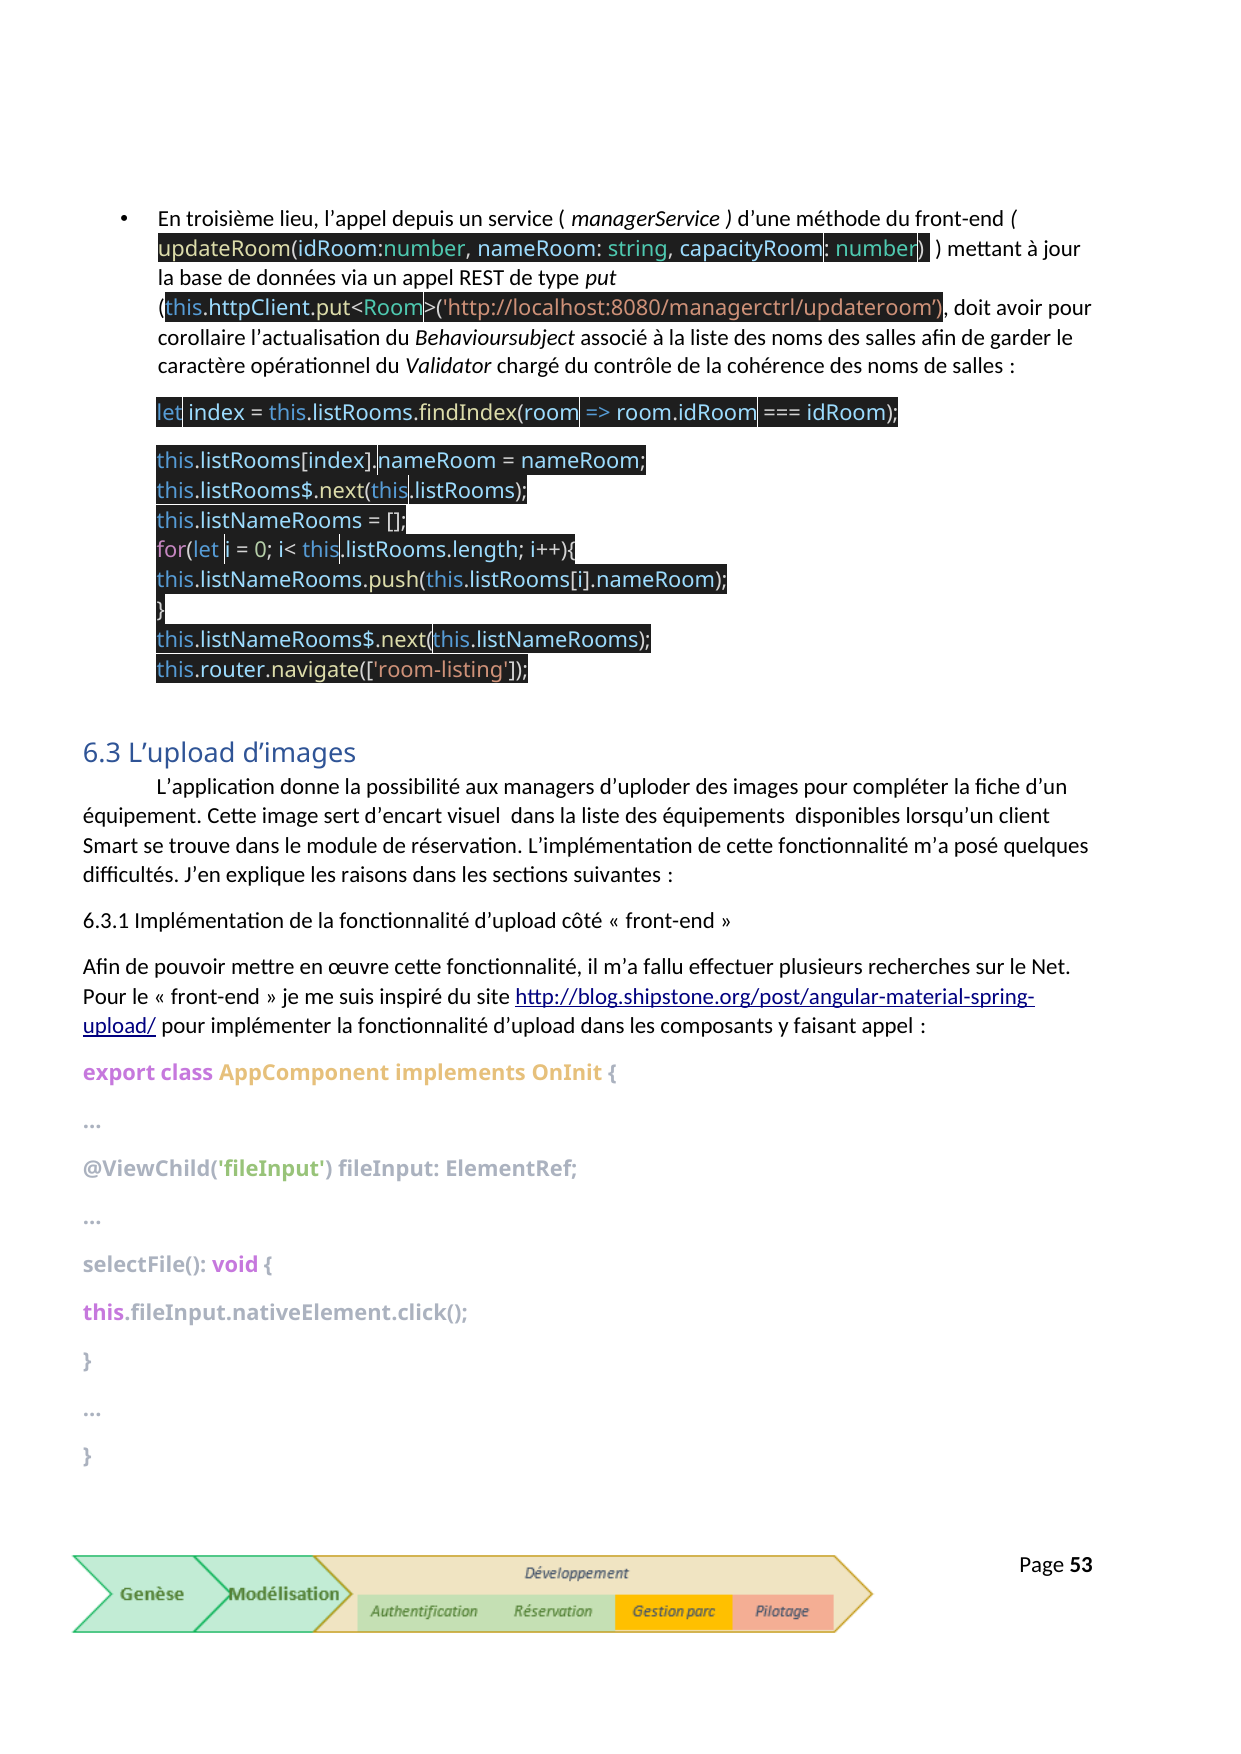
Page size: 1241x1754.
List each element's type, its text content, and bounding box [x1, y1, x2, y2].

text let index = this.listRooms.findIndex(room => room.idRoom === idRoom); [83, 397, 1092, 427]
text ... [83, 1201, 1092, 1231]
text for(let i = 0; i< this.listRooms.length; i++){ [156, 534, 1092, 564]
text this.listNameRooms = []; [156, 504, 1092, 534]
text this.router.navigate(['room-listing']); [156, 653, 1092, 683]
text 6.3.1 Implémentation de la fonctionnalité d’upload côté « front-end » [83, 906, 1092, 934]
text @ViewChild('fileInput') fileInput: ElementRef; [83, 1153, 1092, 1183]
text this.listNameRooms$.next(this.listNameRooms); [156, 624, 1092, 653]
text this.listRooms[index].nameRoom = nameRoom; [156, 445, 1092, 475]
text } [83, 1345, 1092, 1374]
text } [83, 1441, 1092, 1470]
text ... [83, 1105, 1092, 1135]
text ... [83, 1393, 1092, 1422]
list En troisième lieu, l’appel depuis un service ( managerService ) d’une méthode du front-end ( updateRoom(idRoom:number, nameRoom: string, capacityRoom: number) ) mettant à jour la base de données via un appel REST de type put (this.httpClient.put<Room>('http://localhost:8080/managerctrl/updateroom’), doit avoir pour corollaire l’actualisation du Behavioursubject associé à la liste des noms des salles afin de garder le caractère opérationnel du Validator chargé du contrôle de la cohérence des noms de salles : [120, 204, 1092, 379]
text this.listRooms$.next(this.listRooms); [156, 475, 1092, 504]
text Afin de pouvoir mettre en œuvre cette fonctionnalité, il m’a fallu effectuer plusieurs recherches sur le Net. Pour le « front-end » je me suis inspiré du site http://blog.shipstone.org/post/angular-material-spring-upload/ pour implémenter la fonctionnalité d’upload dans les composants y faisant appel : [83, 952, 1092, 1039]
text selectFile(): void { [83, 1249, 1092, 1279]
text this.listNameRooms.push(this.listRooms[i].nameRoom); [156, 564, 1092, 594]
text L’application donne la possibilité aux managers d’uploder des images pour compléter la fiche d’un équipement. Cette image sert d’encart visuel dans la liste des équipements disponibles lorsqu’un client Smart se trouve dans le module de réservation. L’implémentation de cette fonctionnalité m’a posé quelques difficultés. J’en explique les raisons dans les sections suivantes : [83, 772, 1092, 888]
text } [156, 594, 1092, 624]
subtitle 6.3 L’upload d’images [83, 733, 1092, 770]
text this.fileInput.nativeElement.click(); [83, 1297, 1092, 1327]
text export class AppComponent implements OnInit { [83, 1057, 1092, 1087]
